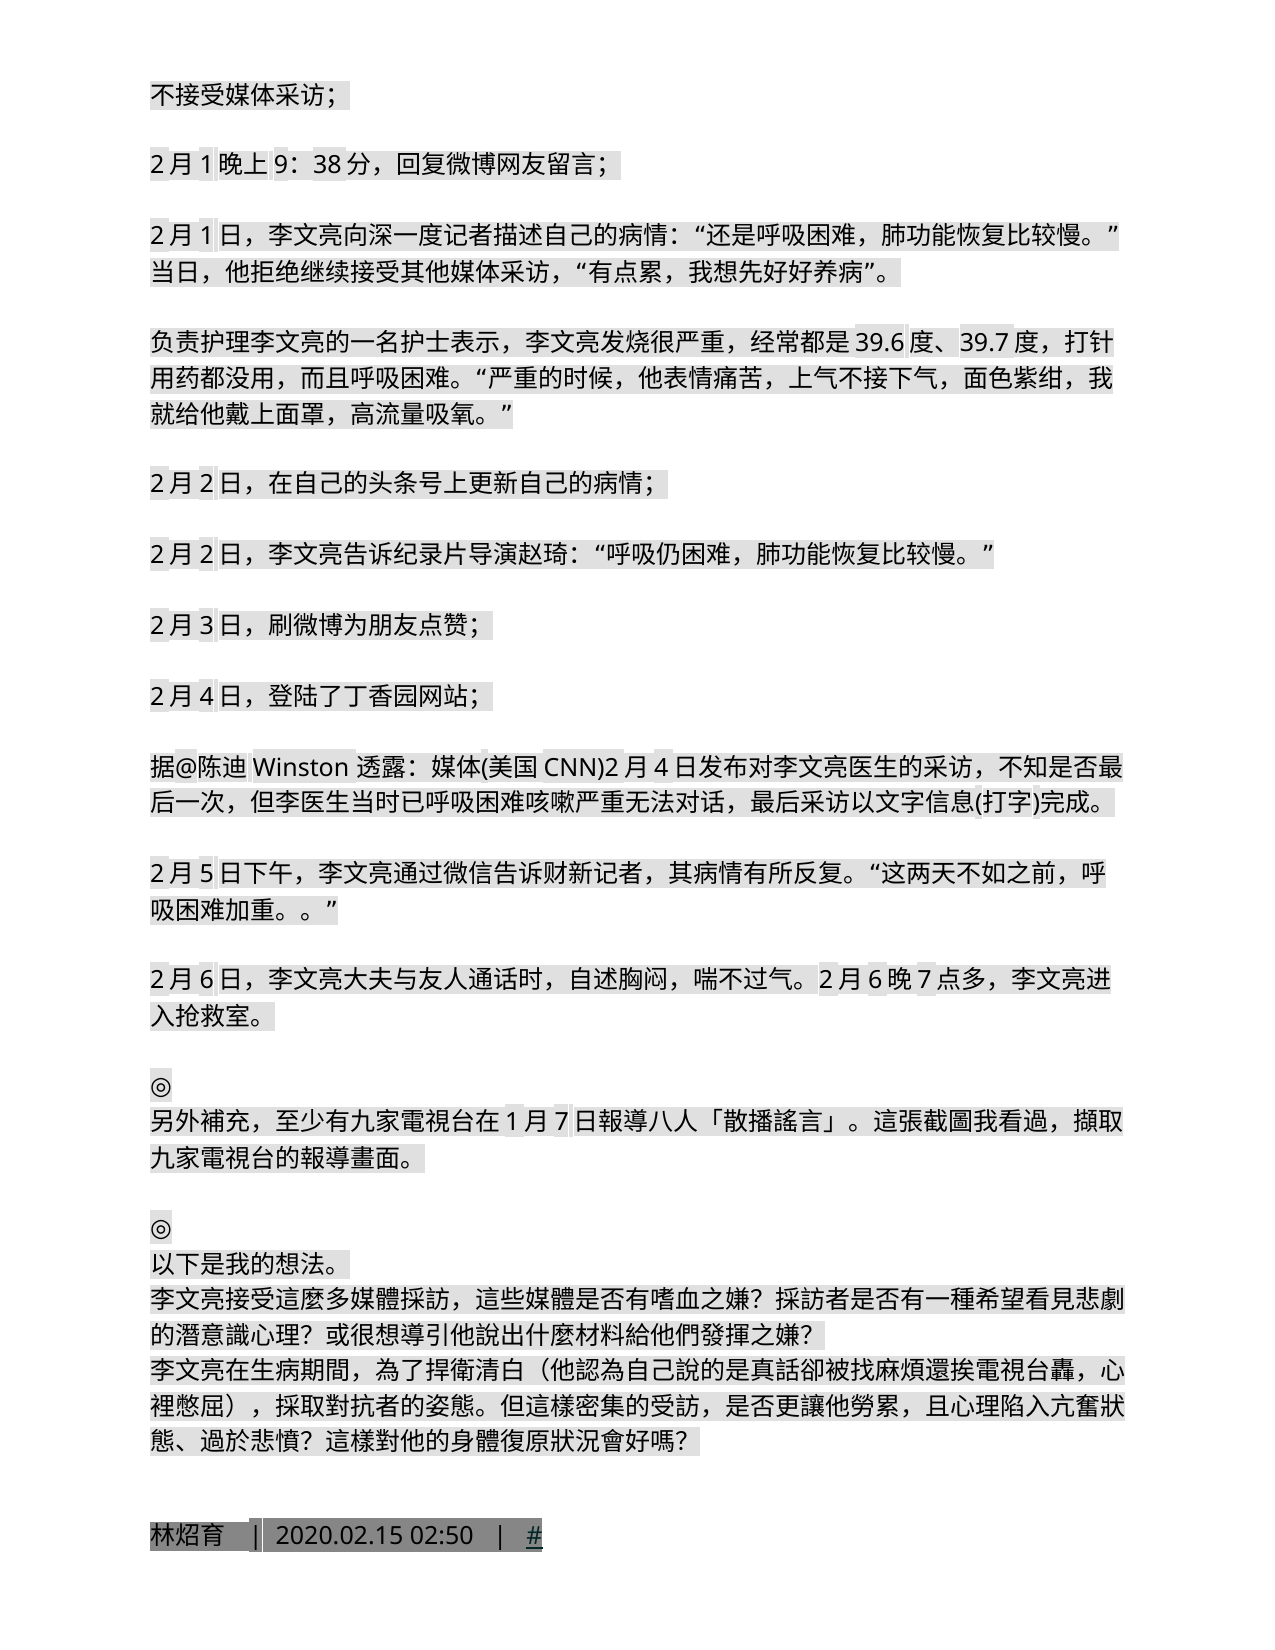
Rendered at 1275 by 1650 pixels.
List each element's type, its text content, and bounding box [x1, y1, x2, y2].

text 不接受媒体采访； 2月1晚上9：38分，回复微博网友留言； 2月1日，李文亮向深一度记者描述自己的病情：“还是呼吸困难，肺功能恢复比较慢。”当日，他拒绝继续接受其他媒体采访，“有点累，我想先好好养病”。 负责护理李文亮的一名护士表示，李文亮发烧很严重，经常都是39.6度、39.7度，打针用药都没用，而且呼吸困难。“严重的时候，他表情痛苦，上气不接下气，面色紫绀，我就给他戴上面罩，高流量吸氧。” 2月2日，在自己的头条号上更新自己的病情； 2月2日，李文亮告诉纪录片导演赵琦：“呼吸仍困难，肺功能恢复比较慢。” 2月3日，刷微博为朋友点赞； 2月4日，登陆了丁香园网站； 据@陈迪Winston 透露：媒体(美国CNN)2月4日发布对李文亮医生的采访，不知是否最后一次，但李医生当时已呼吸困难咳嗽严重无法对话，最后采访以文字信息(打字)完成。 2月5日下午，李文亮通过微信告诉财新记者，其病情有所反复。“这两天不如之前，呼吸困难加重。。” 2月6日，李文亮大夫与友人通话时，自述胸闷，喘不过气。2月6晚7点多，李文亮进入抢救室。 ◎ 另外補充，至少有九家電視台在1月7日報導八人「散播謠言」。這張截圖我看過，擷取九家電視台的報導畫面。 ◎ 以下是我的想法。 李文亮接受這麼多媒體採訪，這些媒體是否有嗜血之嫌？採訪者是否有一種希望看見悲劇的潛意識心理？或很想導引他說出什麼材料給他們發揮之嫌？ 李文亮在生病期間，為了捍衛清白（他認為自己說的是真話卻被找麻煩還挨電視台轟，心裡憋屈），採取對抗者的姿態。但這樣密集的受訪，是否更讓他勞累，且心理陷入亢奮狀態、過於悲憤？這樣對他的身體復原狀況會好嗎？ [150, 75, 1125, 1492]
text 林炤育 | 2020.02.15 02:50 | # [150, 1517, 1125, 1552]
